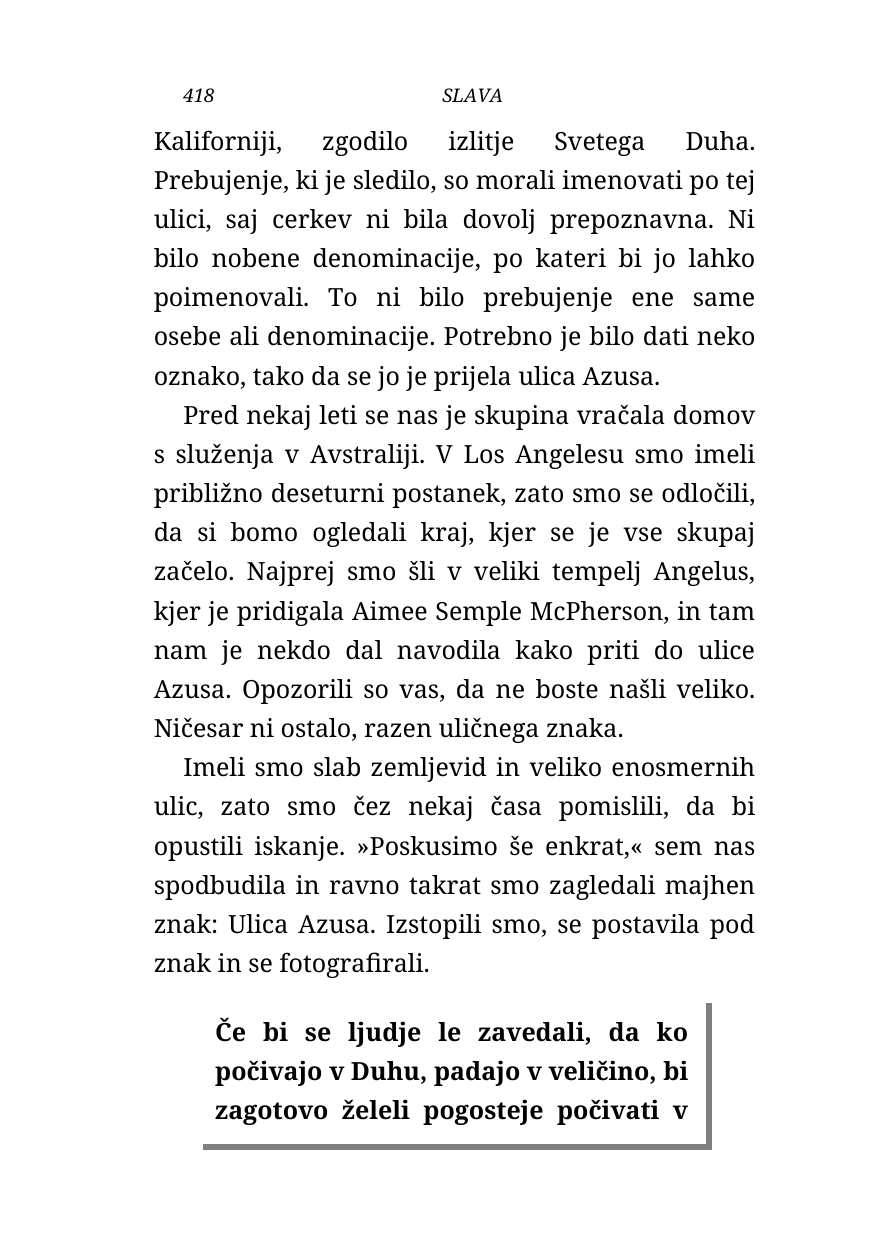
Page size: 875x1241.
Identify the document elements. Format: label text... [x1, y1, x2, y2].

text Če bi se ljudje le zavedali, da ko počivajo v Duhu, padajo v veličino, bi zagotovo želeli pogosteje počivati v [197, 997, 706, 1144]
text Kaliforniji, zgodilo izlitje Svetega Duha. Prebujenje, ki je sledilo, so morali imenovati po tej ulici, saj cerkev ni bila dovolj prepoznavna. Ni bilo nobene denominacije, po kateri bi jo lahko poimenovali. To ni bilo prebujenje ene same osebe ali denominacije. Potrebno je bilo dati neko oznako, tako da se jo je prijela ulica Azusa. [153, 123, 756, 392]
text Pred nekaj leti se nas je skupina vračala domov s služenja v Avstraliji. V Los Angelesu smo imeli približno deseturni postanek, zato smo se odločili, da si bomo ogledali kraj, kjer se je vse skupaj začelo. Najprej smo šli v veliki tempelj Angelus, kjer je pridigala Aimee Semple McPherson, in tam nam je nekdo dal navodila kako priti do ulice Azusa. Opozorili so vas, da ne boste našli veliko. Ničesar ni ostalo, razen uličnega znaka. [153, 397, 756, 745]
text Imeli smo slab zemljevid in veliko enosmernih ulic, zato smo čez nekaj časa pomislili, da bi opustili iskanje. »Poskusimo še enkrat,« sem nas spodbudila in ravno takrat smo zagledali majhen znak: Ulica Azusa. Izstopili smo, se postavila pod znak in se fotografirali. [153, 750, 756, 980]
